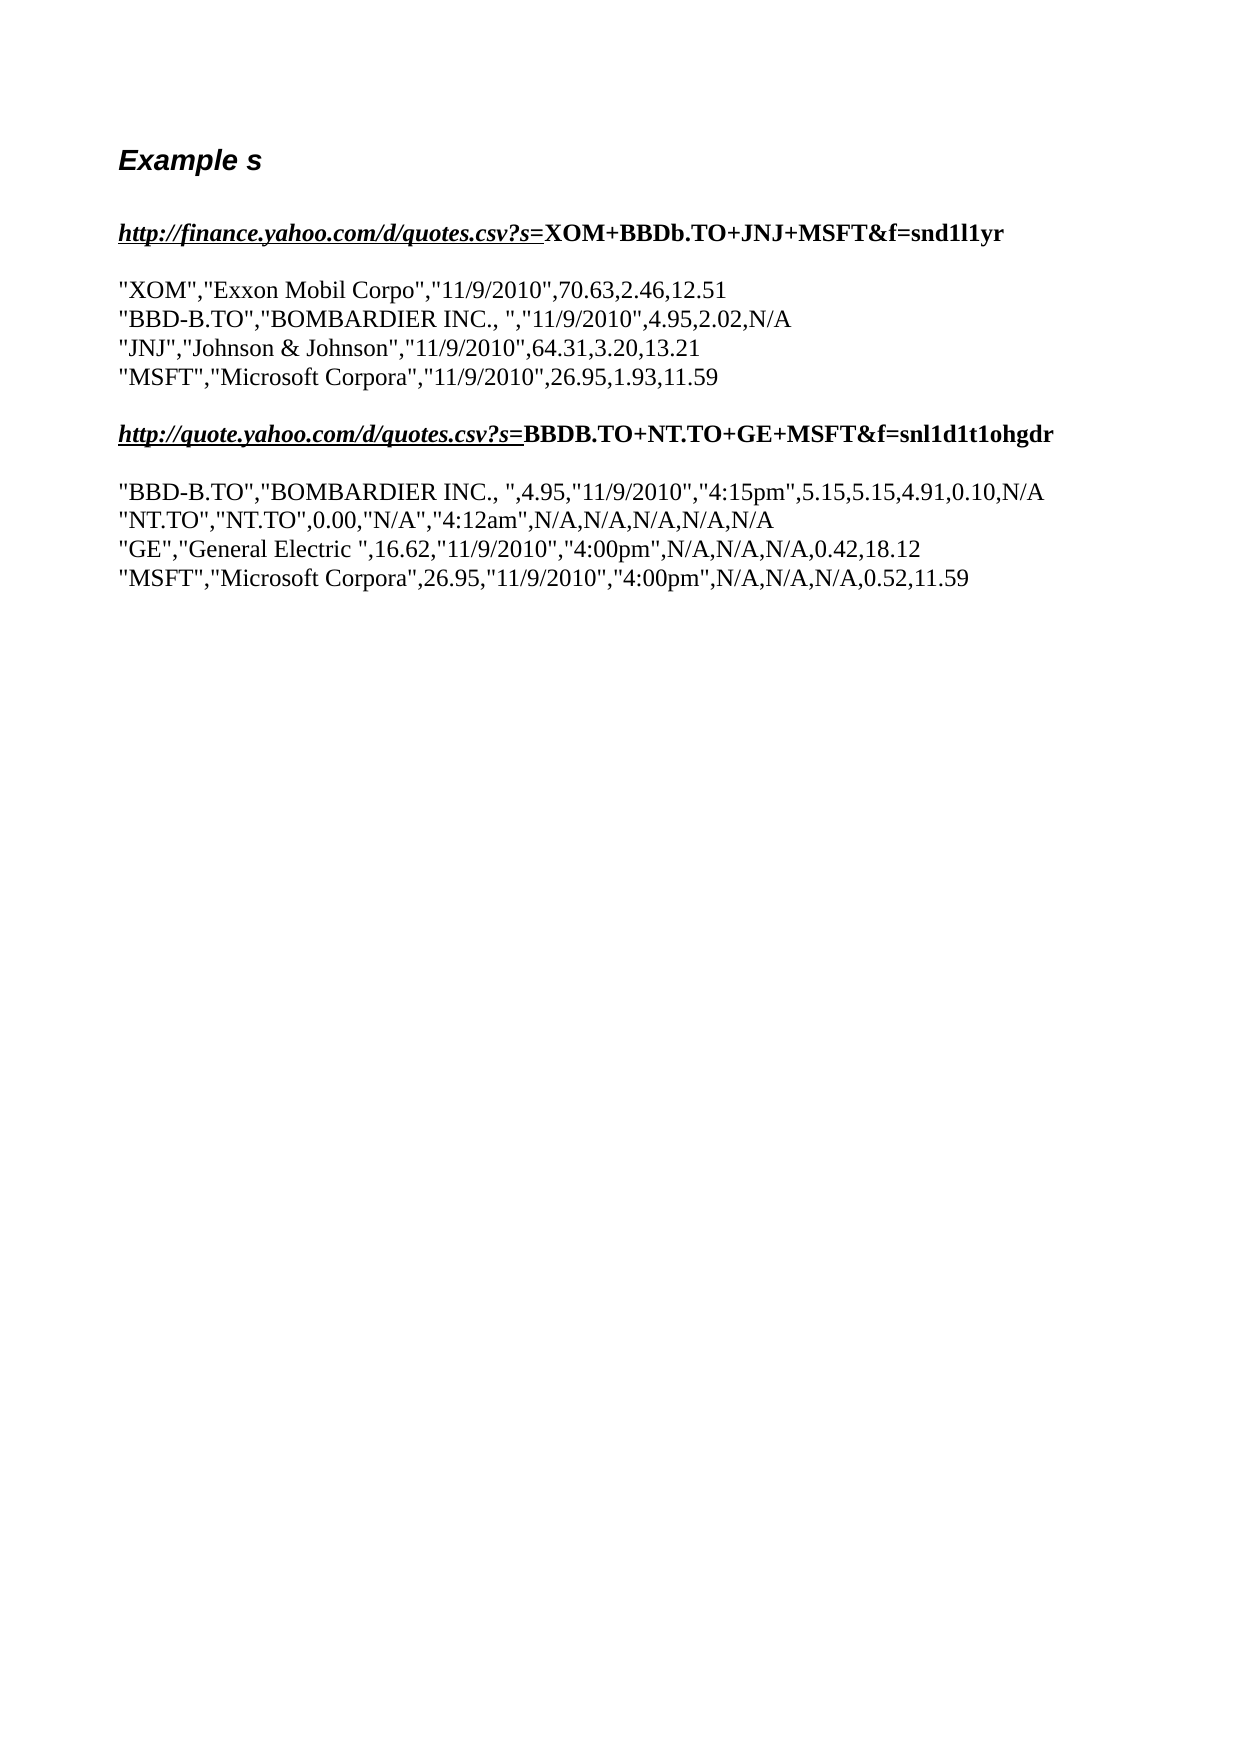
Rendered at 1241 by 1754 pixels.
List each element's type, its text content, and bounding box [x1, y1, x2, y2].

text http://quote.yahoo.com/d/quotes.csv?s=BBDB.TO+NT.TO+GE+MSFT&f=snl1d1t1ohgdr [118, 419, 1122, 448]
text "NT.TO","NT.TO",0.00,"N/A","4:12am",N/A,N/A,N/A,N/A,N/A [118, 505, 1122, 534]
text "BBD-B.TO","BOMBARDIER INC., ",4.95,"11/9/2010","4:15pm",5.15,5.15,4.91,0.10,N/A [118, 477, 1122, 505]
text "JNJ","Johnson & Johnson","11/9/2010",64.31,3.20,13.21 [118, 333, 1122, 362]
text "GE","General Electric ",16.62,"11/9/2010","4:00pm",N/A,N/A,N/A,0.42,18.12 [118, 534, 1122, 563]
text "MSFT","Microsoft Corpora","11/9/2010",26.95,1.93,11.59 [118, 362, 1122, 390]
text "MSFT","Microsoft Corpora",26.95,"11/9/2010","4:00pm",N/A,N/A,N/A,0.52,11.59 [118, 563, 1122, 592]
text "BBD-B.TO","BOMBARDIER INC., ","11/9/2010",4.95,2.02,N/A [118, 304, 1122, 333]
subtitle Example s [118, 143, 1122, 177]
text "XOM","Exxon Mobil Corpo","11/9/2010",70.63,2.46,12.51 [118, 275, 1122, 304]
text http://finance.yahoo.com/d/quotes.csv?s=XOM+BBDb.TO+JNJ+MSFT&f=snd1l1yr [118, 218, 1122, 247]
